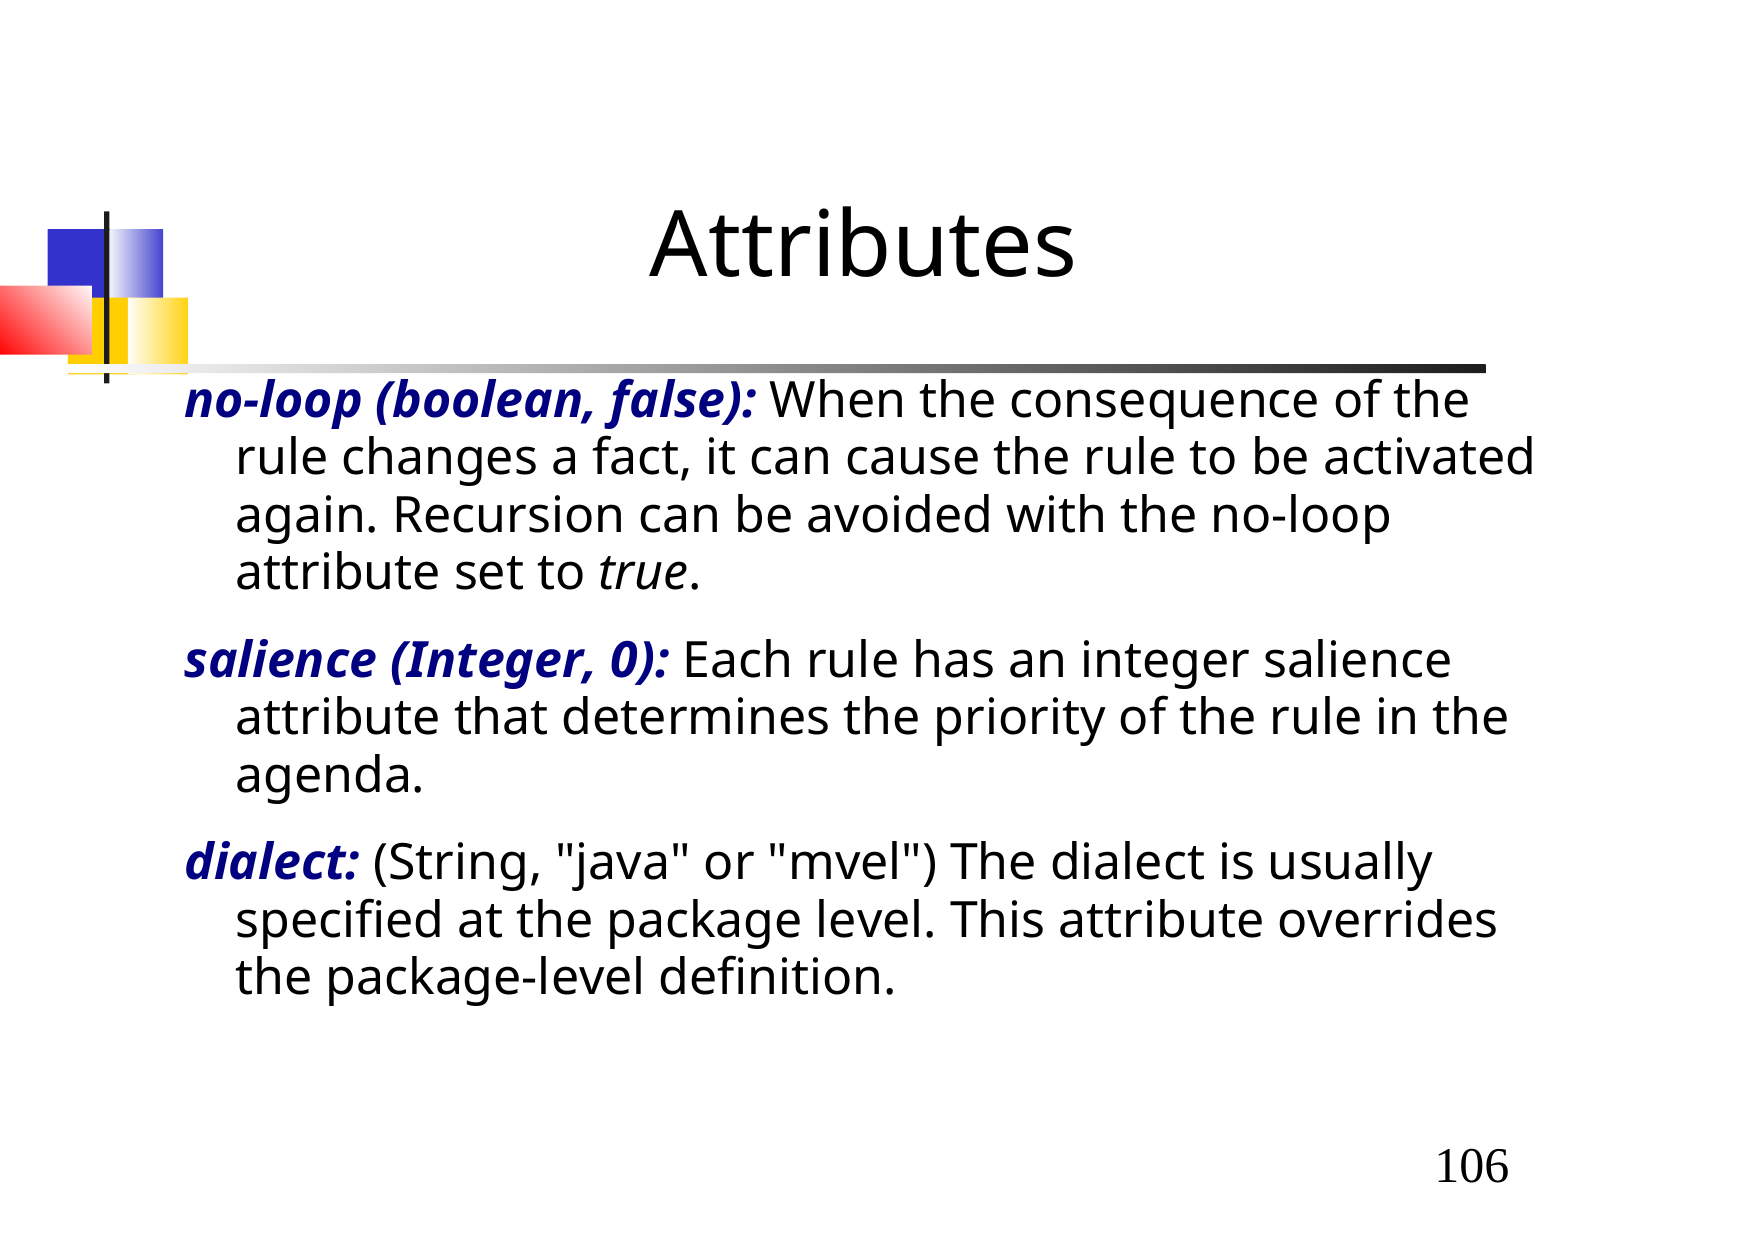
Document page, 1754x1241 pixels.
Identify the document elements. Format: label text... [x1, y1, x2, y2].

title Attributes [179, 147, 1573, 344]
list no-loop (boolean, false): When the consequence of the rule changes a fact, it can cause the rule to be activated again. Recursion can be avoided with the no-loop attribute set to true. salience (Integer, 0): Each rule has an integer salience attribute that determines the priority of the rule in the agenda. dialect: (String, "java" or "mvel") The dialect is usually specified at the package level. This attribute overrides the package-level definition. [179, 371, 1573, 1140]
